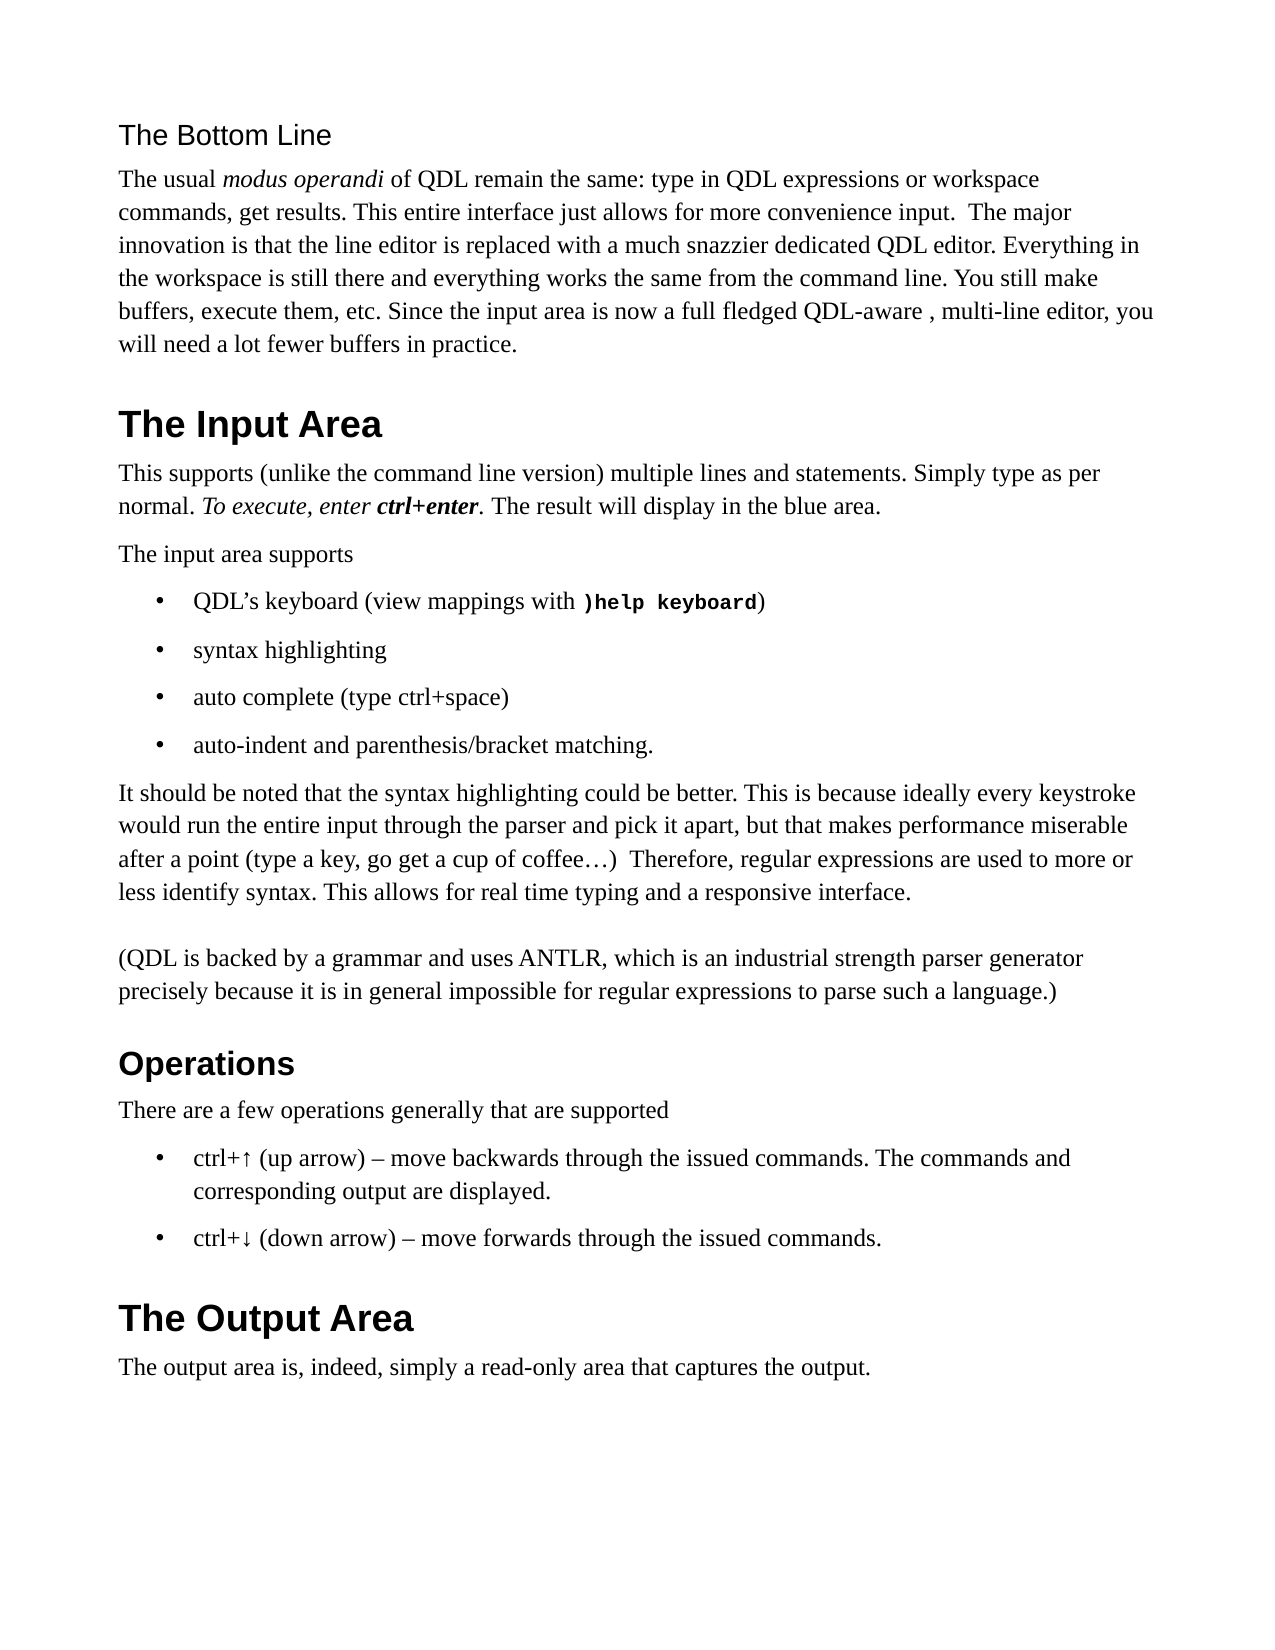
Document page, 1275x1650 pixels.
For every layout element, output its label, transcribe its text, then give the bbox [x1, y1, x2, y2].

text This supports (unlike the command line version) multiple lines and statements. Simply type as per normal. To execute, enter ctrl+enter. The result will display in the blue area. [118, 458, 1157, 520]
text The output area is, indeed, simply a read-only area that captures the output. [118, 1352, 1157, 1381]
list auto complete (type ctrl+space) [156, 682, 1157, 711]
subtitle The Bottom Line [118, 118, 1157, 152]
list auto-indent and parenthesis/bracket matching. [156, 730, 1157, 759]
text There are a few operations generally that are supported [118, 1095, 1157, 1124]
list QDL’s keyboard (view mappings with )help keyboard) [156, 586, 1157, 616]
list ctrl+↓ (down arrow) – move forwards through the issued commands. [156, 1223, 1157, 1252]
text The input area supports [118, 539, 1157, 567]
subtitle Operations [118, 1044, 1157, 1083]
text The usual modus operandi of QDL remain the same: type in QDL expressions or workspace commands, get results. This entire interface just allows for more convenience input. The major innovation is that the line editor is replaced with a much snazzier dedicated QDL editor. Everything in the workspace is still there and everything works the same from the command line. You still make buffers, execute them, etc. Since the input area is now a full fledged QDL-aware , multi-line editor, you will need a lot fewer buffers in practice. [118, 164, 1157, 358]
subtitle The Output Area [118, 1296, 1157, 1340]
list ctrl+↑ (up arrow) – move backwards through the issued commands. The commands and corresponding output are displayed. [156, 1143, 1157, 1205]
subtitle The Input Area [118, 402, 1157, 446]
list syntax highlighting [156, 635, 1157, 663]
text It should be noted that the syntax highlighting could be better. This is because ideally every keystroke would run the entire input through the parser and pick it apart, but that makes performance miserable after a point (type a key, go get a cup of coffee…) Therefore, regular expressions are used to more or less identify syntax. This allows for real time typing and a responsive interface. (QDL is backed by a grammar and uses ANTLR, which is an industrial strength parser generator precisely because it is in general impossible for regular expressions to parse such a language.) [118, 778, 1157, 1004]
